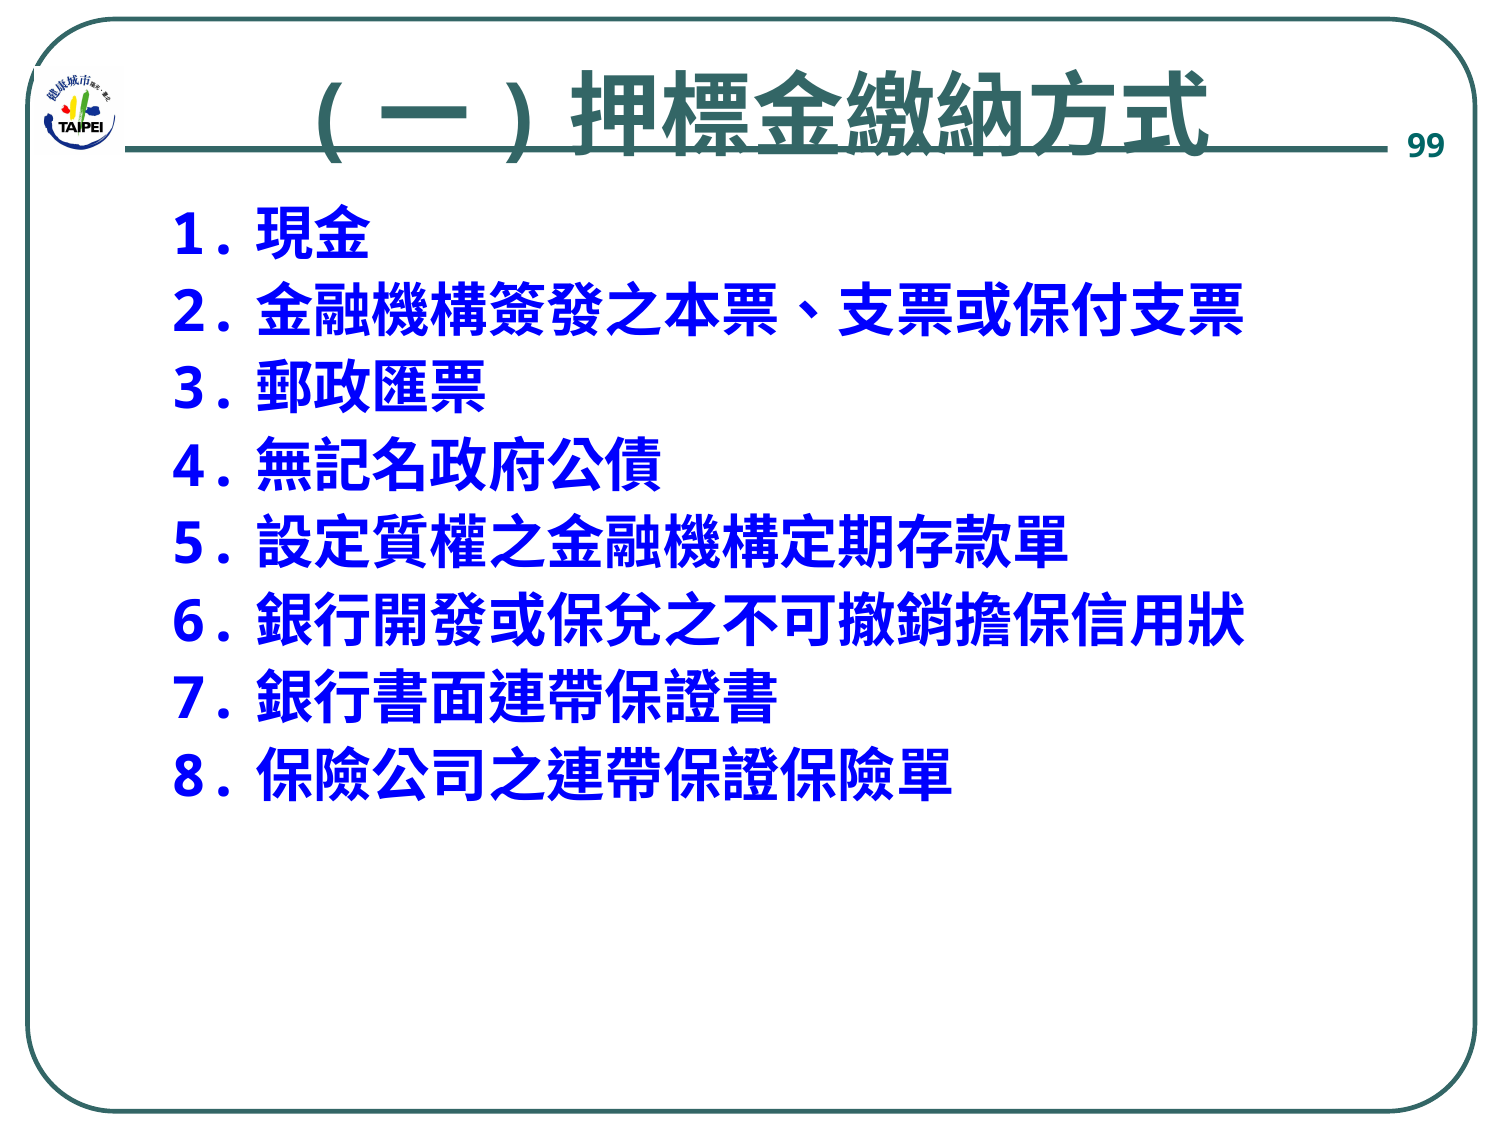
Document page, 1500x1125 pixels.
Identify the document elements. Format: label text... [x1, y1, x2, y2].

title (一)押標金繳納方式 [125, 49, 1388, 138]
list 1.現金 2.金融機構簽發之本票、支票或保付支票 3.郵政匯票 4.無記名政府公債 5.設定質權之金融機構定期存款單 6.銀行開發或保兌之不可撤銷擔保信用狀 7.銀行書面連帶保證書 8.保險公司之連帶保證保險單 [100, 196, 1426, 1005]
